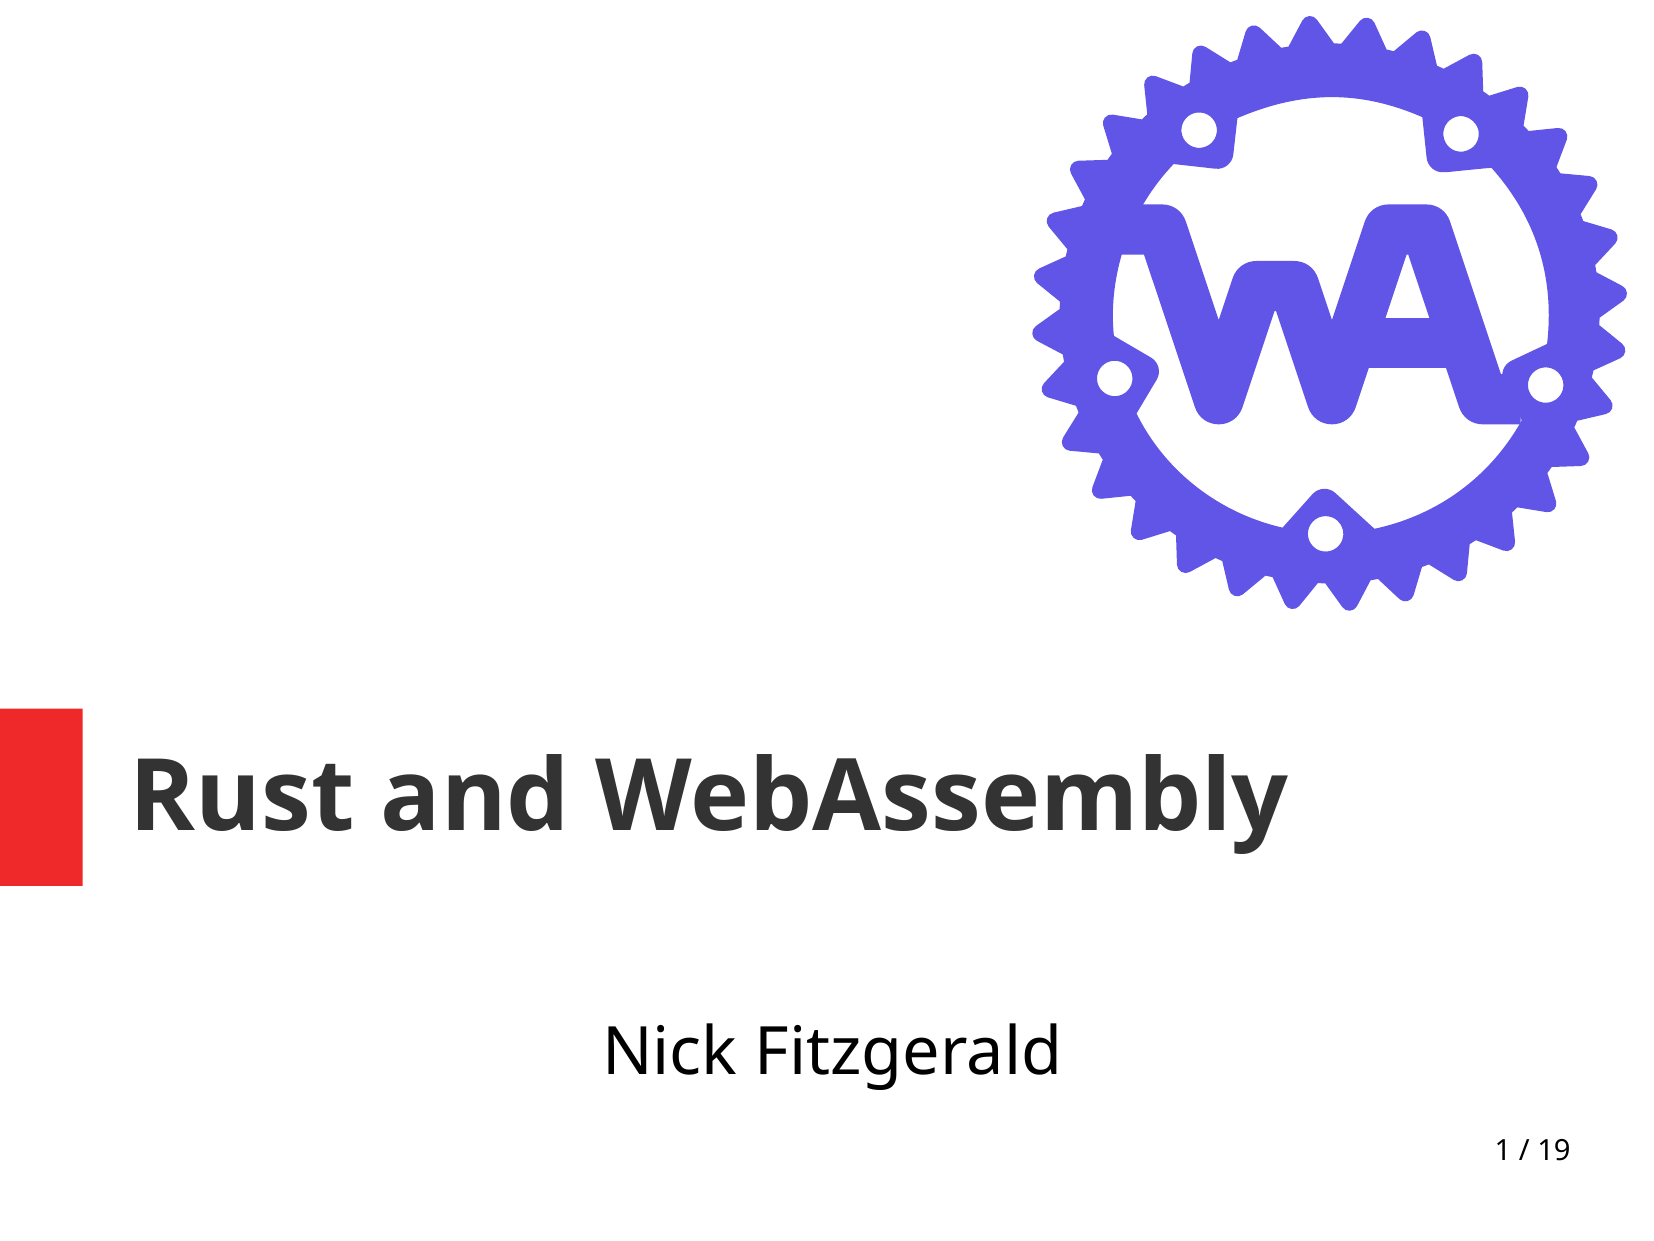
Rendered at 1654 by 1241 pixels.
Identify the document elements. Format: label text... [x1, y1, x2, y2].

picture [1017, 0, 1651, 633]
subtitle Nick Fitzgerald [129, 968, 1536, 1130]
title Rust and WebAssembly [129, 673, 1536, 910]
